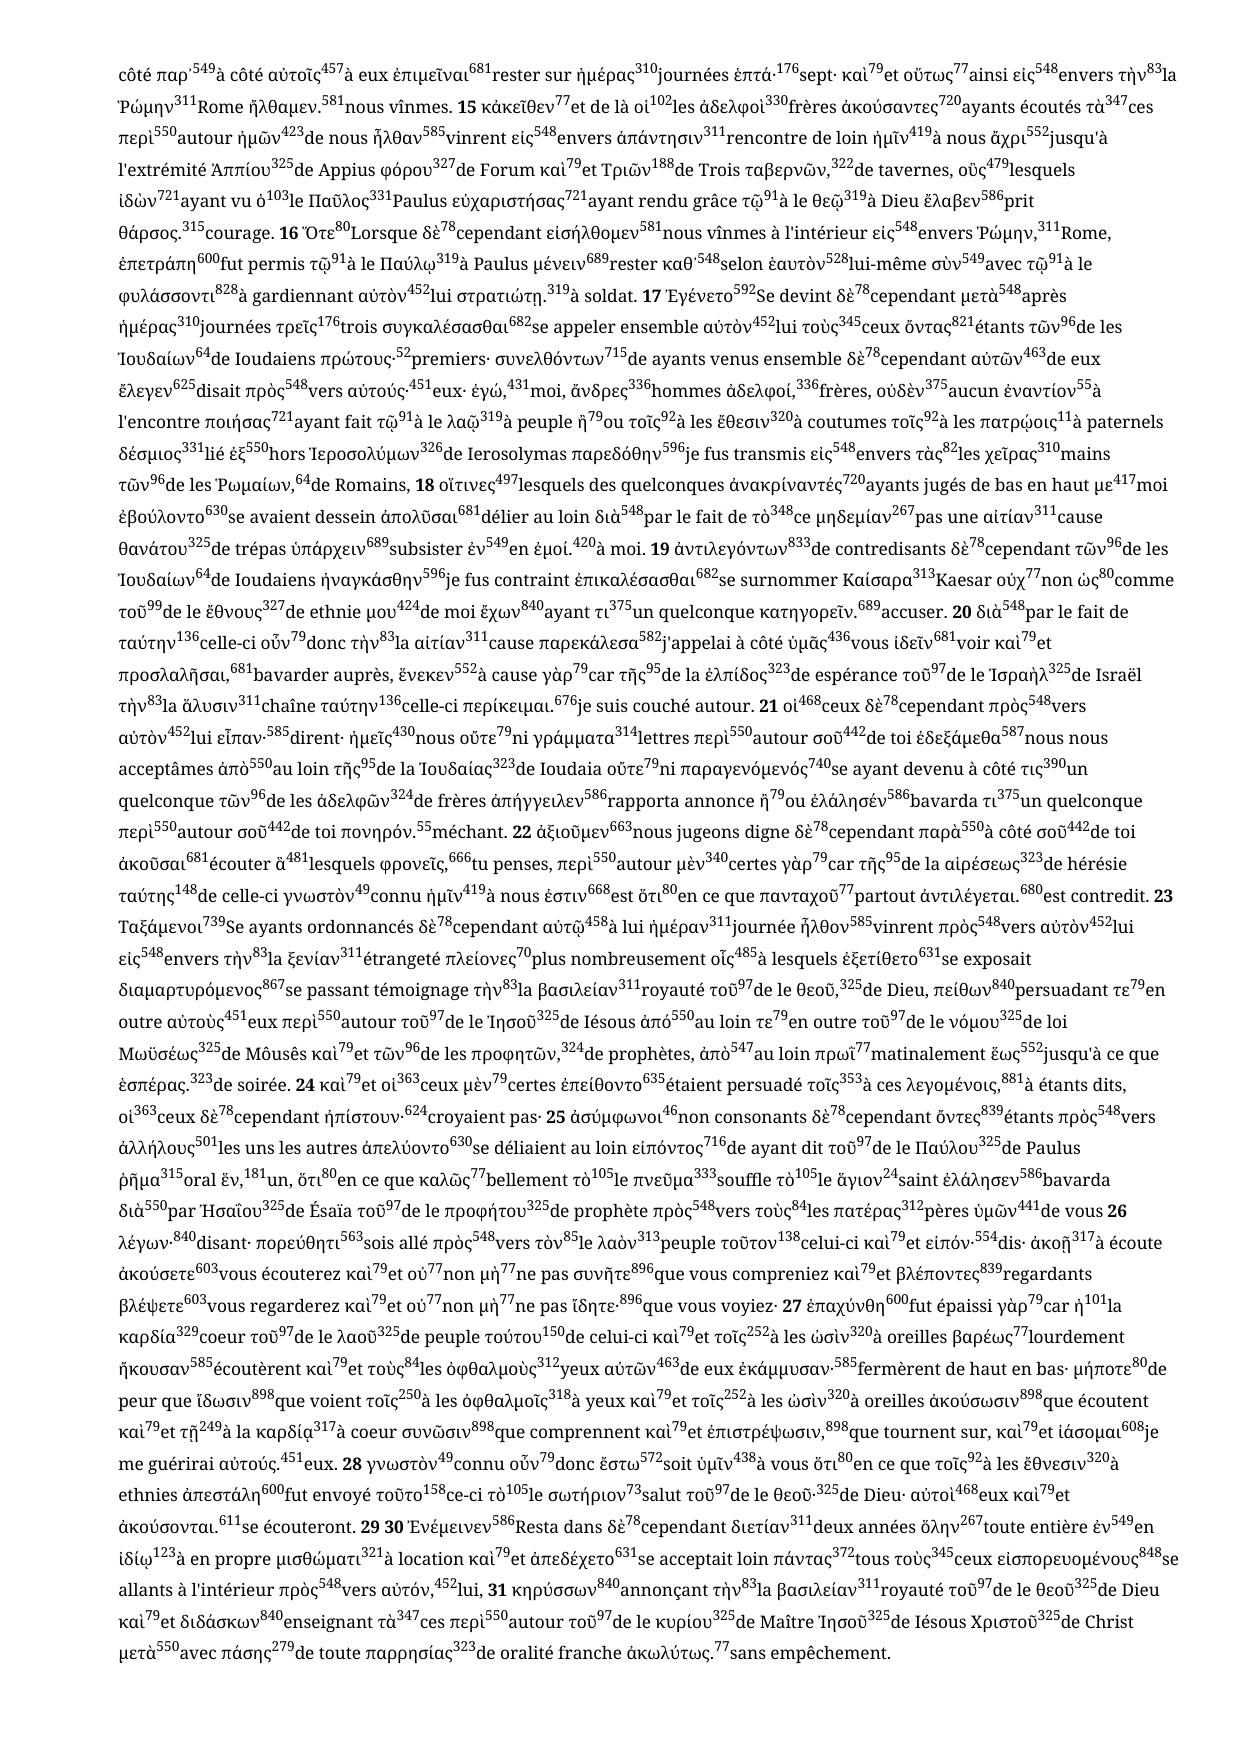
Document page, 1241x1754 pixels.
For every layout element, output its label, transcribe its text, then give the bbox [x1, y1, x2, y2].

text 1 Καὶ79Et διασωθέντες759ayants étés sauvés par le fait de τότε77alors ἐπέγνωμεν581nous reconnûmes ὅτι80en ce que Μελίτη329Malte ἡ101la νῆσος329île καλεῖται.680est appelé. 2 οἵ102les τε79en outre βάρβαροι70barbares παρεῖχον624fournissaient οὐ77non τὴν83la τυχοῦσαν705ayante obtenue φιλανθρωπίαν311amitié de l'humain ἡμῖν,419à nous, ἅψαντες720ayants touchés γὰρ79car πυρὰν311grand feu προσελάβοντο591se prirent auprès πάντας268tous ἡμᾶς416nous διὰ548par le fait de τὸν85le ὑετὸν313pluie τὸν346celui ἐφεστῶτα770ayant présenté καὶ79et διὰ548par le fait de τὸ87le ψῦχος.315froid. 3 Συστρέψαντος716de Ayant tourné ensemble δὲ78cependant τοῦ97de le Παύλου325de Paulus φρυγάνων326de bois secs τι271un quelconque πλῆθος315multitude καὶ79et ἐπιθέντος716de ayant surposé ἐπὶ548sur τὴν83la πυράν,311grand feu, ἔχιδνα329vipère ἀπὸ550au loin τῆς95de la θέρμης323de chaleur ἐξελθοῦσα719ayante sortie καθῆψεν586attacha de haut en bas τῆς95de la χειρὸς323de main αὐτοῦ.464de lui. 4 ὡς80comme δὲ78cependant εἶδον585virent οἱ102les βάρβαροι70barbares κρεμάμενον851se suspendant τὸ87le θηρίον315bête sauvage ἐκ550hors τῆς95de la χειρὸς323de main αὐτοῦ,464de lui, πρὸς548vers ἀλλήλους501les uns les autres ἔλεγον·624disaient· πάντως77en tout cas φονεύς331meurtrier ἐστιν668est ὁ103le ἄνθρωπος331être humain οὗτος156celui-ci ὃν480lequel διασωθέντα744ayant été sauvé par le fait de ἐκ550hors τῆς95de la θαλάσσης323de mer ἡ101la δίκη329exécution en justice ζῆν689vivre οὐκ77non εἴασεν.586concéda. 5 ὁ469celui μὲν77certes οὖν79donc ἀποτινάξας721ayant secoué loin τὸ87le θηρίον315bête sauvage εἰς548envers τὸ87le πῦρ315feu ἔπαθεν586souffrit οὐδὲν271aucun κακόν,55malicieux, 6 οἱ468ceux δὲ78cependant προσεδόκων624attendaient αὐτὸν452lui μέλλειν689imminer πίμπρασθαι692être enflé en brûlure ἢ79ou καταπίπτειν689tomber de haut en bas ἄφνω77tout à coup νεκρόν.53mort. ἐπὶ548sur πολὺ375nombreux δὲ78cependant αὐτῶν463de eux προσδοκώντων833de attendants καὶ79et θεωρούντων833de observants μηδὲν375pas un ἄτοπον55déplacé εἰς548envers αὐτὸν452lui γινόμενον851se devenant μεταβαλόμενοι739se ayants jetés au-delà ἔλεγον624disaient αὐτὸν452lui εἶναι689être θεόν.313Dieu. 7 Ἐν549En δὲ78cependant τοῖς353à ces περὶ548autour τὸν85le τόπον313lieu ἐκεῖνον138celui-là ὑπῆρχεν625subsistait χωρία332emplacements τῷ91à le πρώτῳ59à premier τῆς95de la νήσου323de île ὀνόματι321à nom Ποπλίῳ,319à Publius, ὃς498lequel ἀναδεξάμενος740se ayant accepté de bas en haut ἡμᾶς416nous τρεῖς176trois ἡμέρας310journées φιλοφρόνως77en amitié d'émotion ἐξένισεν.586traita en étranger. 8 ἐγένετο592se devint δὲ78cependant τὸν85le πατέρα313père τοῦ97de le Ποπλίου325de Publius πυρετοῖς318à fièvres καὶ79et δυσεντερίῳ321à dysenterie συνεχόμενον875étant tenu ensemble κατακεῖσθαι,690se coucher de haut en bas, πρὸς548vers ὃν480lequel ὁ103le Παῦλος331Paulus εἰσελθὼν721ayant venu à l'intérieur καὶ79et προσευξάμενος740se ayant prié ἐπιθεὶς721ayant surposé τὰς82les χεῖρας310mains αὐτῷ458à lui ἰάσατο592se guérit αὐτόν.452lui. 9 τούτου360de ce-ci δὲ78cependant γενομένου736de se ayant devenu καὶ77aussi οἱ102les λοιποὶ389restants οἱ363ceux ἐν549en τῇ89à la νήσῳ317à île ἔχοντες839ayants ἀσθενείας310infirmités προσήρχοντο630se venaient vers καὶ79et ἐθεραπεύοντο,635étaient soigné, 10 οἳ497lesquels καὶ77aussi πολλαῖς272à nombreuses τιμαῖς316à valeurs ἐτίμησαν585valorisèrent ἡμᾶς416nous καὶ79et ἀναγομένοις879à étants conduits de bas en haut ἐπέθεντο591se surposèrent τὰ347ces πρὸς548vers τὰς242les χρείας.310besoins. 11 Μετὰ548Après δὲ78cependant τρεῖς178trois μῆνας312mois ἀνήχθημεν595nous fûmes conduit de bas en haut ἐν549en πλοίῳ321à navire παρακεχειμακότι775à ayant hiverné à côté ἐν549en τῇ89à la νήσῳ,317à île, Ἀλεξανδρίνῳ,12à Alexandrinus, παρασήμῳ38à marqué à côté Διοσκούροις.318à Dioscures. 12 καὶ79et καταχθέντες759ayants étés menés de haut en bas εἰς548envers Συρακούσας310Syracuse ἐπεμείναμεν581nous restâmes sur ἡμέρας310journées τρεῖς,176trois, 13 ὅθεν77d'où περιελόντες720ayants enlevés autour κατηντήσαμεν581nous atteignîmes à l'encontre εἰς548envers Ῥήγιον.315Regium. καὶ79et μετὰ548après μίαν177une ἡμέραν311journée ἐπιγενομένου734de se ayant arrivé sur νότου325de sud δευτεραῖοι70secondaires jours ἤλθομεν581nous vînmes εἰς548envers Ποτιόλους,312Puteoli, 14 οὗ77où εὑρόντες720ayants trouvés ἀδελφοὺς312frères παρεκλήθημεν595nous fûmes appelé à côté παρ᾽549à côté αὐτοῖς457à eux ἐπιμεῖναι681rester sur ἡμέρας310journées ἑπτά·176sept· καὶ79et οὕτως77ainsi εἰς548envers τὴν83la Ῥώμην311Rome ἤλθαμεν.581nous vînmes. 15 κἀκεῖθεν77et de là οἱ102les ἀδελφοὶ330frères ἀκούσαντες720ayants écoutés τὰ347ces περὶ550autour ἡμῶν423de nous ἦλθαν585vinrent εἰς548envers ἀπάντησιν311rencontre de loin ἡμῖν419à nous ἄχρι552jusqu'à l'extrémité Ἀππίου325de Appius φόρου327de Forum καὶ79et Τριῶν188de Trois ταβερνῶν,322de tavernes, οὓς479lesquels ἰδὼν721ayant vu ὁ103le Παῦλος331Paulus εὐχαριστήσας721ayant rendu grâce τῷ91à le θεῷ319à Dieu ἔλαβεν586prit θάρσος.315courage. 16 Ὅτε80Lorsque δὲ78cependant εἰσήλθομεν581nous vînmes à l'intérieur εἰς548envers Ῥώμην,311Rome, ἐπετράπη600fut permis τῷ91à le Παύλῳ319à Paulus μένειν689rester καθ᾽548selon ἑαυτὸν528lui-même σὺν549avec τῷ91à le φυλάσσοντι828à gardiennant αὐτὸν452lui στρατιώτῃ.319à soldat. 17 Ἐγένετο592Se devint δὲ78cependant μετὰ548après ἡμέρας310journées τρεῖς176trois συγκαλέσασθαι682se appeler ensemble αὐτὸν452lui τοὺς345ceux ὄντας821étants τῶν96de les Ἰουδαίων64de Ioudaiens πρώτους·52premiers· συνελθόντων715de ayants venus ensemble δὲ78cependant αὐτῶν463de eux ἔλεγεν625disait πρὸς548vers αὐτούς·451eux· ἐγώ,431moi, ἄνδρες336hommes ἀδελφοί,336frères, οὐδὲν375aucun ἐναντίον55à l'encontre ποιήσας721ayant fait τῷ91à le λαῷ319à peuple ἢ79ou τοῖς92à les ἔθεσιν320à coutumes τοῖς92à les πατρῴοις11à paternels δέσμιος331lié ἐξ550hors Ἱεροσολύμων326de Ierosolymas παρεδόθην596je fus transmis εἰς548envers τὰς82les χεῖρας310mains τῶν96de les Ῥωμαίων,64de Romains, 18 οἵτινες497lesquels des quelconques ἀνακρίναντές720ayants jugés de bas en haut με417moi ἐβούλοντο630se avaient dessein ἀπολῦσαι681délier au loin διὰ548par le fait de τὸ348ce μηδεμίαν267pas une αἰτίαν311cause θανάτου325de trépas ὑπάρχειν689subsister ἐν549en ἐμοί.420à moi. 19 ἀντιλεγόντων833de contredisants δὲ78cependant τῶν96de les Ἰουδαίων64de Ioudaiens ἠναγκάσθην596je fus contraint ἐπικαλέσασθαι682se surnommer Καίσαρα313Kaesar οὐχ77non ὡς80comme τοῦ99de le ἔθνους327de ethnie μου424de moi ἔχων840ayant τι375un quelconque κατηγορεῖν.689accuser. 20 διὰ548par le fait de ταύτην136celle-ci οὖν79donc τὴν83la αἰτίαν311cause παρεκάλεσα582j'appelai à côté ὑμᾶς436vous ἰδεῖν681voir καὶ79et προσλαλῆσαι,681bavarder auprès, ἕνεκεν552à cause γὰρ79car τῆς95de la ἐλπίδος323de espérance τοῦ97de le Ἰσραὴλ325de Israël τὴν83la ἅλυσιν311chaîne ταύτην136celle-ci περίκειμαι.676je suis couché autour. 21 οἱ468ceux δὲ78cependant πρὸς548vers αὐτὸν452lui εἶπαν·585dirent· ἡμεῖς430nous οὔτε79ni γράμματα314lettres περὶ550autour σοῦ442de toi ἐδεξάμεθα587nous nous acceptâmes ἀπὸ550au loin τῆς95de la Ἰουδαίας323de Ioudaia οὔτε79ni παραγενόμενός740se ayant devenu à côté τις390un quelconque τῶν96de les ἀδελφῶν324de frères ἀπήγγειλεν586rapporta annonce ἢ79ou ἐλάλησέν586bavarda τι375un quelconque περὶ550autour σοῦ442de toi πονηρόν.55méchant. 22 ἀξιοῦμεν663nous jugeons digne δὲ78cependant παρὰ550à côté σοῦ442de toi ἀκοῦσαι681écouter ἃ481lesquels φρονεῖς,666tu penses, περὶ550autour μὲν340certes γὰρ79car τῆς95de la αἱρέσεως323de hérésie ταύτης148de celle-ci γνωστὸν49connu ἡμῖν419à nous ἐστιν668est ὅτι80en ce que πανταχοῦ77partout ἀντιλέγεται.680est contredit. 23 Ταξάμενοι739Se ayants ordonnancés δὲ78cependant αὐτῷ458à lui ἡμέραν311journée ἦλθον585vinrent πρὸς548vers αὐτὸν452lui εἰς548envers τὴν83la ξενίαν311étrangeté πλείονες70plus nombreusement οἷς485à lesquels ἐξετίθετο631se exposait διαμαρτυρόμενος867se passant témoignage τὴν83la βασιλείαν311royauté τοῦ97de le θεοῦ,325de Dieu, πείθων840persuadant τε79en outre αὐτοὺς451eux περὶ550autour τοῦ97de le Ἰησοῦ325de Iésous ἀπό550au loin τε79en outre τοῦ97de le νόμου325de loi Μωϋσέως325de Môusês καὶ79et τῶν96de les προφητῶν,324de prophètes, ἀπὸ547au loin πρωῒ77matinalement ἕως552jusqu'à ce que ἑσπέρας.323de soirée. 24 καὶ79et οἱ363ceux μὲν79certes ἐπείθοντο635étaient persuadé τοῖς353à ces λεγομένοις,881à étants dits, οἱ363ceux δὲ78cependant ἠπίστουν·624croyaient pas· 25 ἀσύμφωνοι46non consonants δὲ78cependant ὄντες839étants πρὸς548vers ἀλλήλους501les uns les autres ἀπελύοντο630se déliaient au loin εἰπόντος716de ayant dit τοῦ97de le Παύλου325de Paulus ῥῆμα315oral ἕν,181un, ὅτι80en ce que καλῶς77bellement τὸ105le πνεῦμα333souffle τὸ105le ἅγιον24saint ἐλάλησεν586bavarda διὰ550par Ἠσαΐου325de Ésaïa τοῦ97de le προφήτου325de prophète πρὸς548vers τοὺς84les πατέρας312pères ὑμῶν441de vous 26 λέγων·840disant· πορεύθητι563sois allé πρὸς548vers τὸν85le λαὸν313peuple τοῦτον138celui-ci καὶ79et εἰπόν·554dis· ἀκοῇ317à écoute ἀκούσετε603vous écouterez καὶ79et οὐ77non μὴ77ne pas συνῆτε896que vous compreniez καὶ79et βλέποντες839regardants βλέψετε603vous regarderez καὶ79et οὐ77non μὴ77ne pas ἴδητε·896que vous voyiez· 27 ἐπαχύνθη600fut épaissi γὰρ79car ἡ101la καρδία329coeur τοῦ97de le λαοῦ325de peuple τούτου150de celui-ci καὶ79et τοῖς252à les ὠσὶν320à oreilles βαρέως77lourdement ἤκουσαν585écoutèrent καὶ79et τοὺς84les ὀφθαλμοὺς312yeux αὐτῶν463de eux ἐκάμμυσαν·585fermèrent de haut en bas· μήποτε80de peur que ἴδωσιν898que voient τοῖς250à les ὀφθαλμοῖς318à yeux καὶ79et τοῖς252à les ὠσὶν320à oreilles ἀκούσωσιν898que écoutent καὶ79et τῇ249à la καρδίᾳ317à coeur συνῶσιν898que comprennent καὶ79et ἐπιστρέψωσιν,898que tournent sur, καὶ79et ἰάσομαι608je me guérirai αὐτούς.451eux. 28 γνωστὸν49connu οὖν79donc ἔστω572soit ὑμῖν438à vous ὅτι80en ce que τοῖς92à les ἔθνεσιν320à ethnies ἀπεστάλη600fut envoyé τοῦτο158ce-ci τὸ105le σωτήριον73salut τοῦ97de le θεοῦ·325de Dieu· αὐτοὶ468eux καὶ79et ἀκούσονται.611se écouteront. 29 30 Ἐνέμεινεν586Resta dans δὲ78cependant διετίαν311deux années ὅλην267toute entière ἐν549en ἰδίῳ123à en propre μισθώματι321à location καὶ79et ἀπεδέχετο631se acceptait loin πάντας372tous τοὺς345ceux εἰσπορευομένους848se allants à l'intérieur πρὸς548vers αὐτόν,452lui, 31 κηρύσσων840annonçant τὴν83la βασιλείαν311royauté τοῦ97de le θεοῦ325de Dieu καὶ79et διδάσκων840enseignant τὰ347ces περὶ550autour τοῦ97de le κυρίου325de Maître Ἰησοῦ325de Iésous Χριστοῦ325de Christ μετὰ550avec πάσης279de toute παρρησίας323de oralité franche ἀκωλύτως.77sans empêchement. [118, 59, 1181, 1665]
